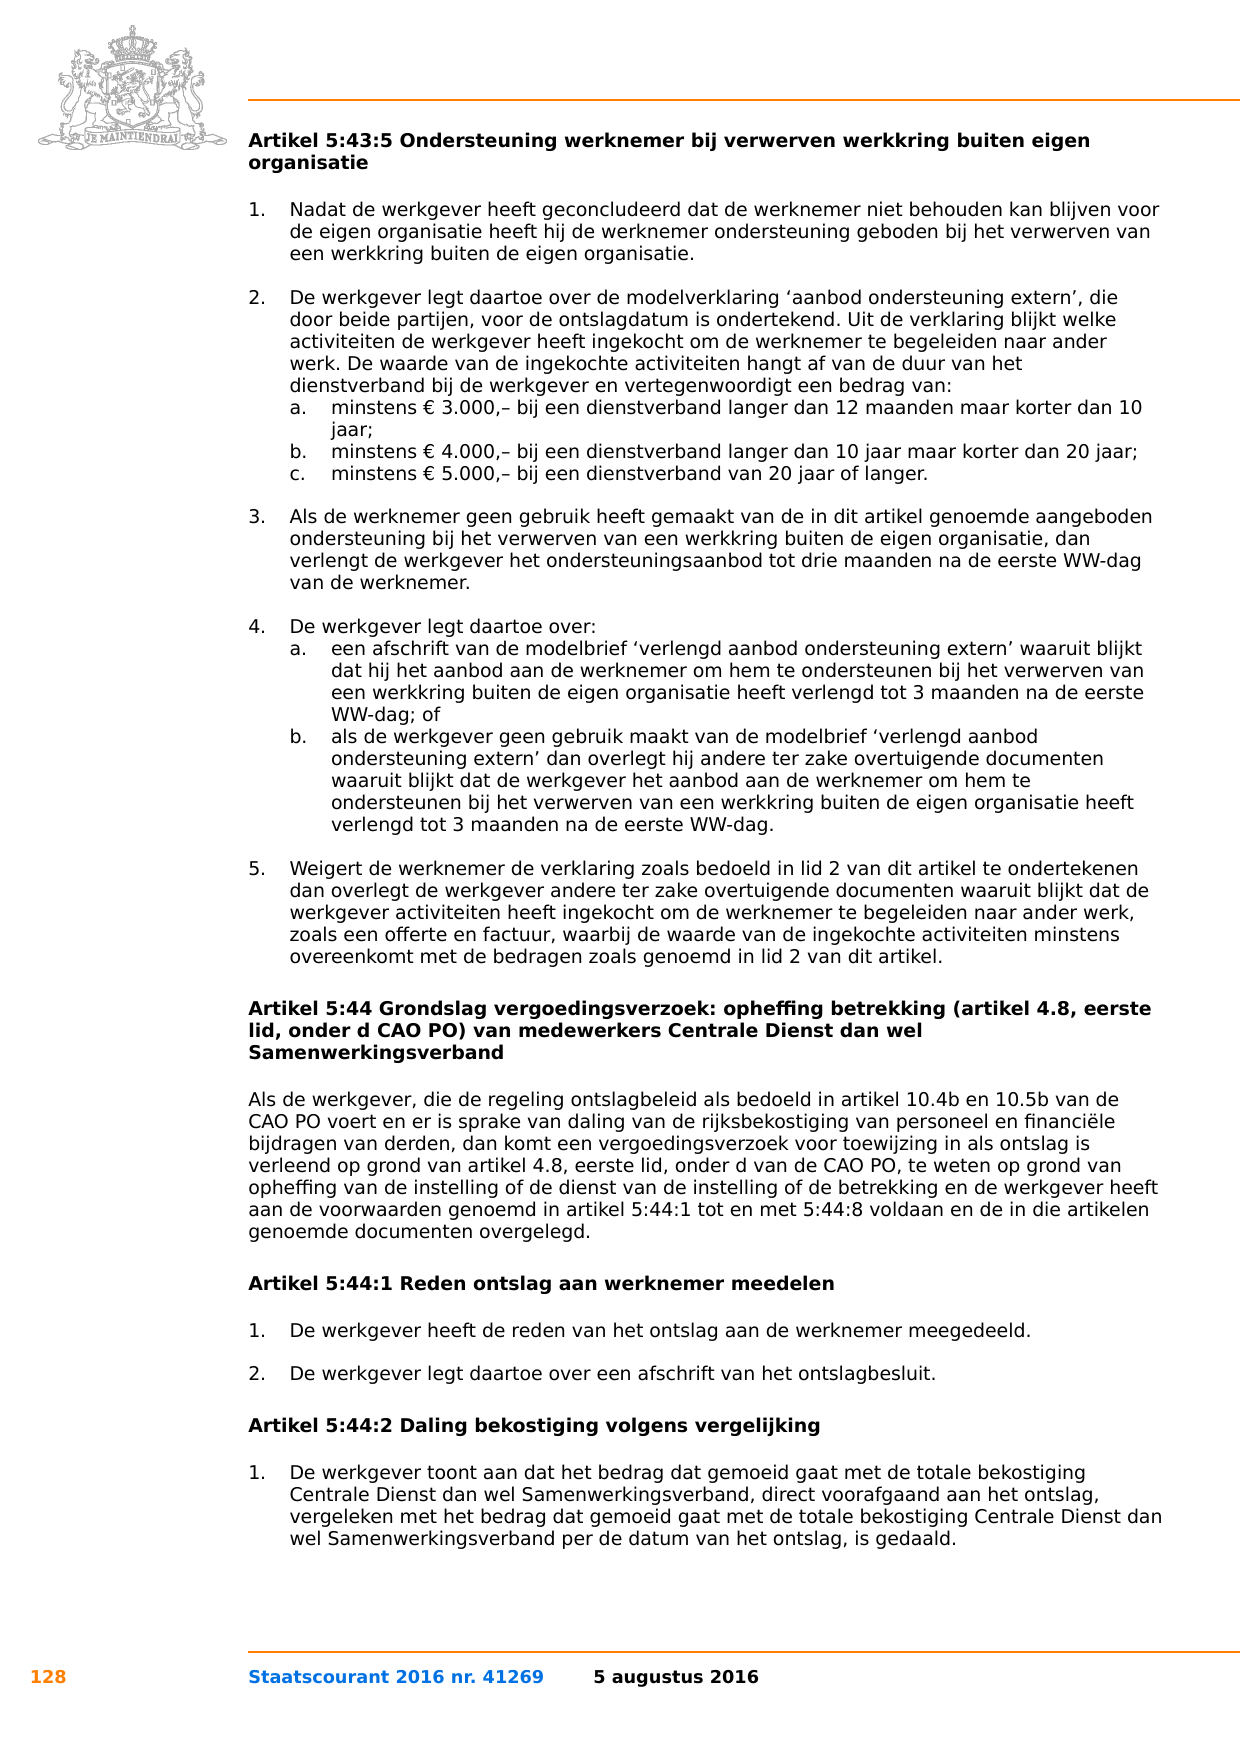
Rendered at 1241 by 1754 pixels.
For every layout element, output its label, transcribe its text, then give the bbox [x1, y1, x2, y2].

subtitle Artikel 5:44 Grondslag vergoedingsverzoek: opheffing betrekking (artikel 4.8, eerste lid, onder d CAO PO) van medewerkers Centrale Dienst dan wel Samenwerkingsverband [248, 998, 1163, 1064]
text b. als de werkgever geen gebruik maakt van de modelbrief ‘verlengd aanbod ondersteuning extern’ dan overlegt hij andere ter zake overtuigende documenten waaruit blijkt dat de werkgever het aanbod aan de werknemer om hem te ondersteunen bij het verwerven van een werkkring buiten de eigen organisatie heeft verlengd tot 3 maanden na de eerste WW-dag. [289, 726, 1163, 836]
text 1. Nadat de werkgever heeft geconcludeerd dat de werknemer niet behouden kan blijven voor de eigen organisatie heeft hij de werknemer ondersteuning geboden bij het verwerven van een werkkring buiten de eigen organisatie. [248, 199, 1163, 265]
text 3. Als de werknemer geen gebruik heeft gemaakt van de in dit artikel genoemde aangeboden ondersteuning bij het verwerven van een werkkring buiten de eigen organisatie, dan verlengt de werkgever het ondersteuningsaanbod tot drie maanden na de eerste WW-dag van de werknemer. [248, 506, 1163, 594]
subtitle Artikel 5:44:2 Daling bekostiging volgens vergelijking [248, 1415, 1163, 1437]
text 1. De werkgever toont aan dat het bedrag dat gemoeid gaat met de totale bekostiging Centrale Dienst dan wel Samenwerkingsverband, direct voorafgaand aan het ontslag, vergeleken met het bedrag dat gemoeid gaat met de totale bekostiging Centrale Dienst dan wel Samenwerkingsverband per de datum van het ontslag, is gedaald. [248, 1462, 1163, 1550]
text b. minstens € 4.000,– bij een dienstverband langer dan 10 jaar maar korter dan 20 jaar; [289, 441, 1163, 462]
text 2. De werkgever legt daartoe over de modelverklaring ‘aanbod ondersteuning extern’, die door beide partijen, voor de ontslagdatum is ondertekend. Uit de verklaring blijkt welke activiteiten de werkgever heeft ingekocht om de werknemer te begeleiden naar ander werk. De waarde van de ingekochte activiteiten hangt af van de duur van het dienstverband bij de werkgever en vertegenwoordigt een bedrag van: [248, 287, 1163, 397]
text 1. De werkgever heeft de reden van het ontslag aan de werknemer meegedeeld. [248, 1319, 1163, 1341]
subtitle Artikel 5:43:5 Ondersteuning werknemer bij verwerven werkkring buiten eigen organisatie [248, 130, 1163, 174]
text Als de werkgever, die de regeling ontslagbeleid als bedoeld in artikel 10.4b en 10.5b van de CAO PO voert en er is sprake van daling van de rijksbekostiging van personeel en financiële bijdragen van derden, dan komt een vergoedingsverzoek voor toewijzing in als ontslag is verleend op grond van artikel 4.8, eerste lid, onder d van de CAO PO, te weten op grond van opheffing van de instelling of de dienst van de instelling of de betrekking en de werkgever heeft aan de voorwaarden genoemd in artikel 5:44:1 tot en met 5:44:8 voldaan en de in die artikelen genoemde documenten overgelegd. [248, 1089, 1163, 1242]
subtitle Artikel 5:44:1 Reden ontslag aan werknemer meedelen [248, 1272, 1163, 1294]
picture [38, 25, 227, 150]
text a. minstens € 3.000,– bij een dienstverband langer dan 12 maanden maar korter dan 10 jaar; [289, 397, 1163, 441]
text 2. De werkgever legt daartoe over een afschrift van het ontslagbesluit. [248, 1363, 1163, 1385]
text 4. De werkgever legt daartoe over: [248, 616, 1163, 638]
text c. minstens € 5.000,– bij een dienstverband van 20 jaar of langer. [289, 462, 1163, 484]
text a. een afschrift van de modelbrief ‘verlengd aanbod ondersteuning extern’ waaruit blijkt dat hij het aanbod aan de werknemer om hem te ondersteunen bij het verwerven van een werkkring buiten de eigen organisatie heeft verlengd tot 3 maanden na de eerste WW-dag; of [289, 638, 1163, 726]
text 5. Weigert de werknemer de verklaring zoals bedoeld in lid 2 van dit artikel te ondertekenen dan overlegt de werkgever andere ter zake overtuigende documenten waaruit blijkt dat de werkgever activiteiten heeft ingekocht om de werknemer te begeleiden naar ander werk, zoals een offerte en factuur, waarbij de waarde van de ingekochte activiteiten minstens overeenkomt met de bedragen zoals genoemd in lid 2 van dit artikel. [248, 858, 1163, 968]
